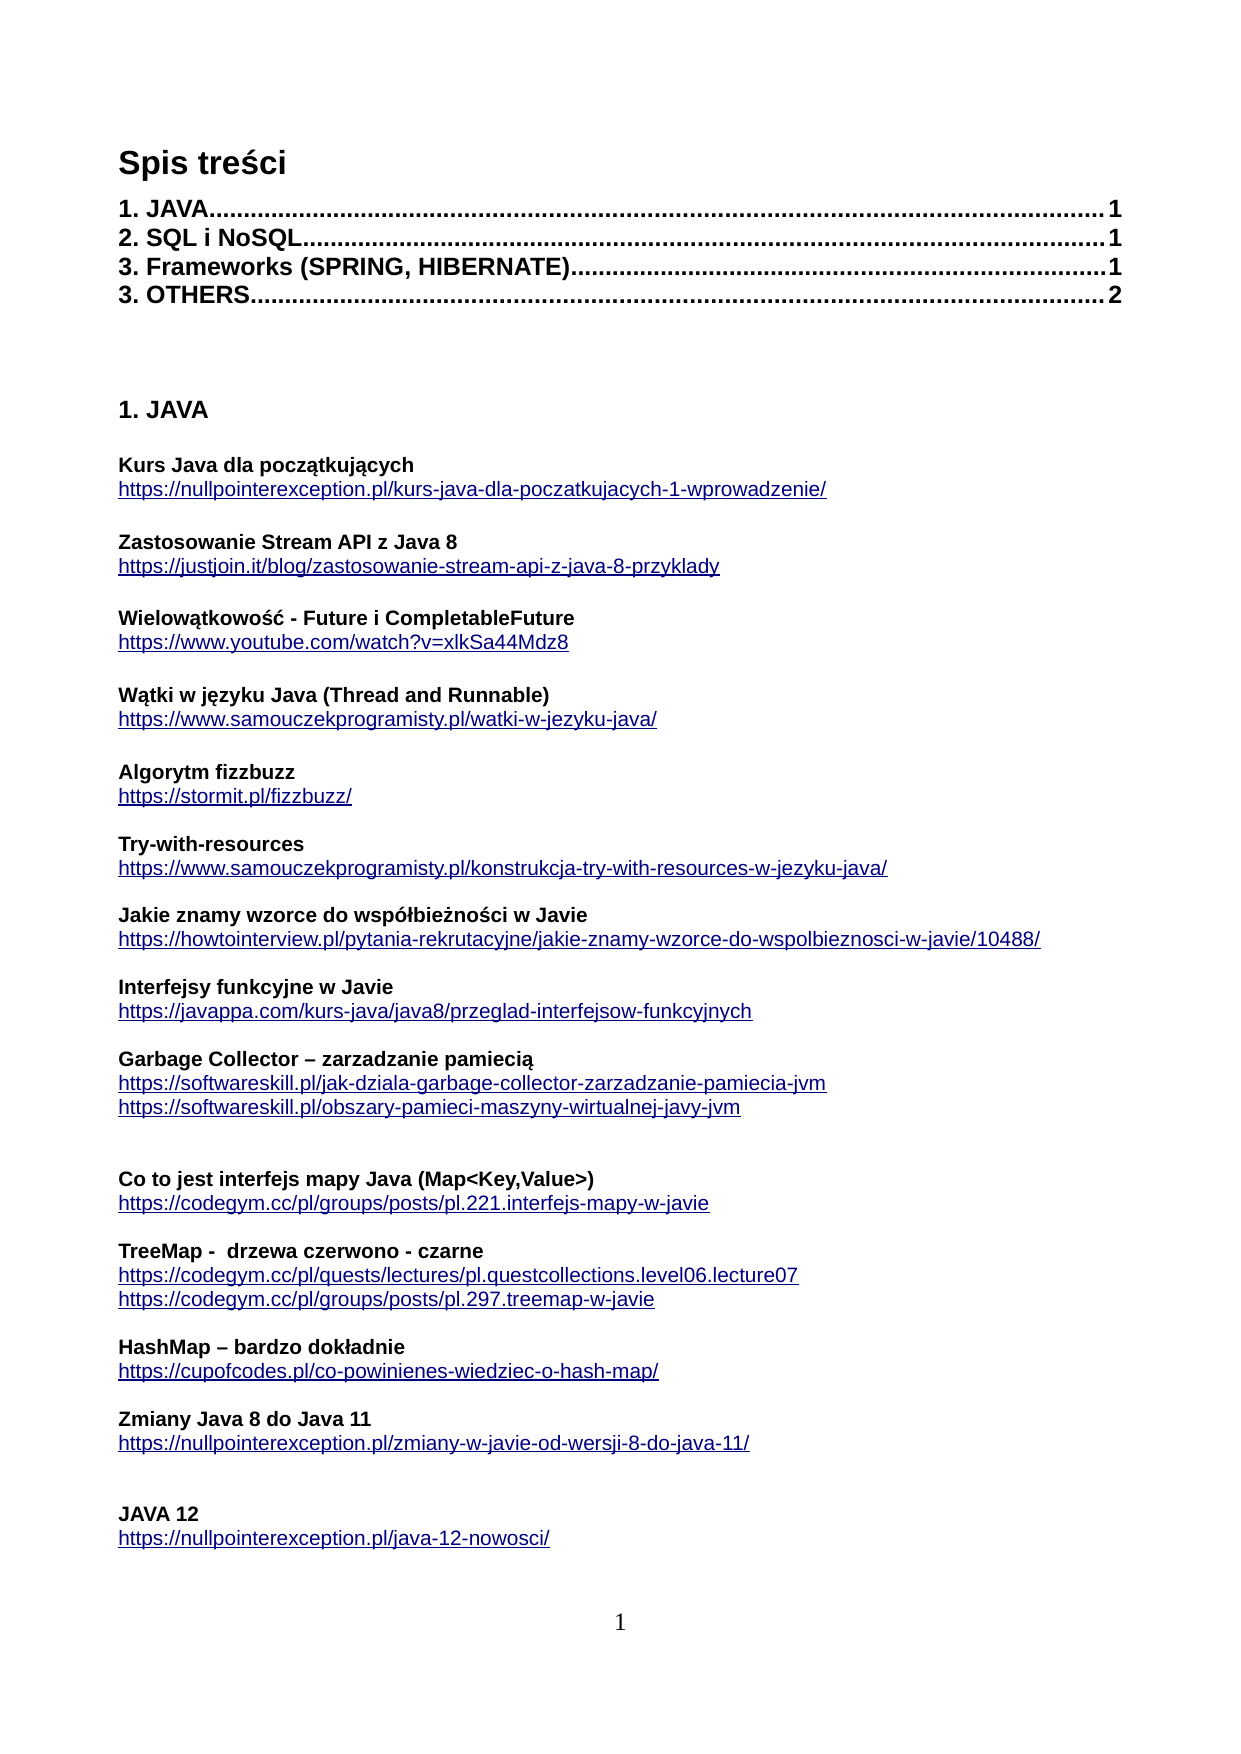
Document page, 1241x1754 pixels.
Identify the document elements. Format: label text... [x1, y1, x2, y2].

text TreeMap - drzewa czerwono - czarne [118, 1239, 1122, 1263]
text Garbage Collector – zarzadzanie pamiecią [118, 1047, 1122, 1071]
text Wątki w języku Java (Thread and Runnable) https://www.samouczekprogramisty.pl/watki-w-jezyku-java/ [118, 683, 1122, 731]
text https://codegym.cc/pl/groups/posts/pl.297.treemap-w-javie [118, 1287, 1122, 1311]
text https://www.samouczekprogramisty.pl/konstrukcja-try-with-resources-w-jezyku-java/ [118, 855, 1122, 879]
text Algorytm fizzbuzz https://stormit.pl/fizzbuzz/ [118, 759, 1122, 807]
text https://nullpointerexception.pl/kurs-java-dla-poczatkujacych-1-wprowadzenie/ [118, 477, 1122, 501]
text Wielowątkowość - Future i CompletableFuture https://www.youtube.com/watch?v=xlkSa44Mdz8 [118, 606, 1122, 654]
text Try-with-resources [118, 831, 1122, 855]
text HashMap – bardzo dokładnie https://cupofcodes.pl/co-powinienes-wiedziec-o-hash-map/ Zmiany Java 8 do Java 11 [118, 1334, 1122, 1430]
subtitle 2. SQL i NoSQL 1 [118, 223, 1122, 252]
text Zastosowanie Stream API z Java 8 https://justjoin.it/blog/zastosowanie-stream-api-z-java-8-przyklady [118, 529, 1122, 577]
text JAVA 12 https://nullpointerexception.pl/java-12-nowosci/ [118, 1502, 1122, 1550]
subtitle 1. JAVA [118, 395, 1122, 453]
text Interfejsy funkcyjne w Javie [118, 975, 1122, 999]
text https://howtointerview.pl/pytania-rekrutacyjne/jakie-znamy-wzorce-do-wspolbieznosci-w-javie/10488/ [118, 927, 1122, 951]
text https://codegym.cc/pl/quests/lectures/pl.questcollections.level06.lecture07 [118, 1263, 1122, 1287]
text https://nullpointerexception.pl/zmiany-w-javie-od-wersji-8-do-java-11/ [118, 1430, 1122, 1454]
text https://softwareskill.pl/jak-dziala-garbage-collector-zarzadzanie-pamiecia-jvm https://softwareskill.pl/obszary-pamieci-maszyny-wirtualnej-javy-jvm [118, 1071, 1122, 1119]
text Jakie znamy wzorce do współbieżności w Javie [118, 903, 1122, 927]
text https://javappa.com/kurs-java/java8/przeglad-interfejsow-funkcyjnych [118, 999, 1122, 1023]
text Kurs Java dla początkujących [118, 453, 1122, 477]
text Co to jest interfejs mapy Java (Map<Key,Value>) https://codegym.cc/pl/groups/posts/pl.221.interfejs-mapy-w-javie [118, 1167, 1122, 1215]
subtitle 3. OTHERS 2 [118, 280, 1122, 309]
subtitle Spis treści [118, 143, 1122, 182]
subtitle 3. Frameworks (SPRING, HIBERNATE) 1 [118, 252, 1122, 280]
subtitle 1. JAVA 1 [118, 194, 1122, 223]
